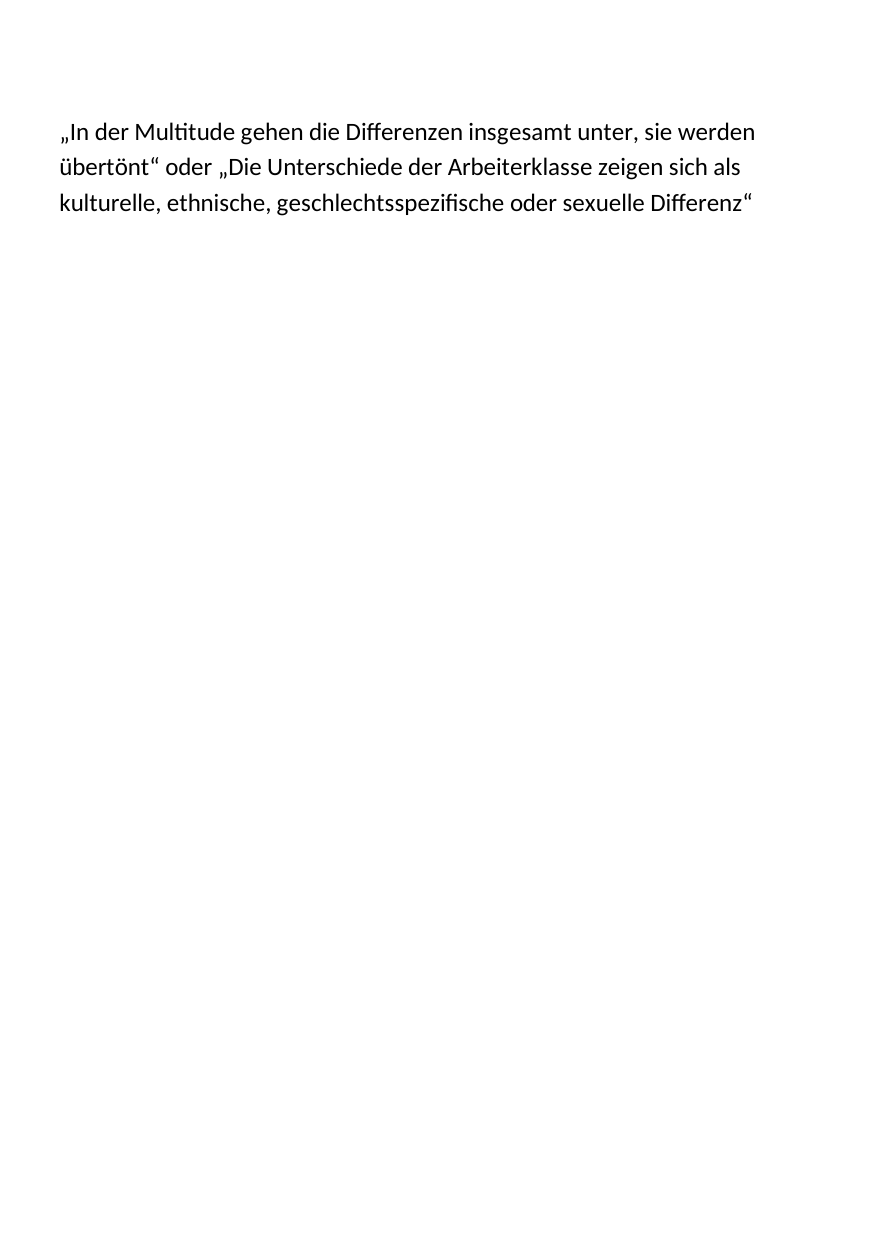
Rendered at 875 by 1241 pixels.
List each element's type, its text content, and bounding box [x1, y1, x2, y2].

text „In der Multitude gehen die Differenzen insgesamt unter, sie werden übertönt“ oder „Die Unterschiede der Arbeiterklasse zeigen sich als kulturelle, ethnische, geschlechtsspezifische oder sexuelle Differenz“ [59, 116, 815, 218]
